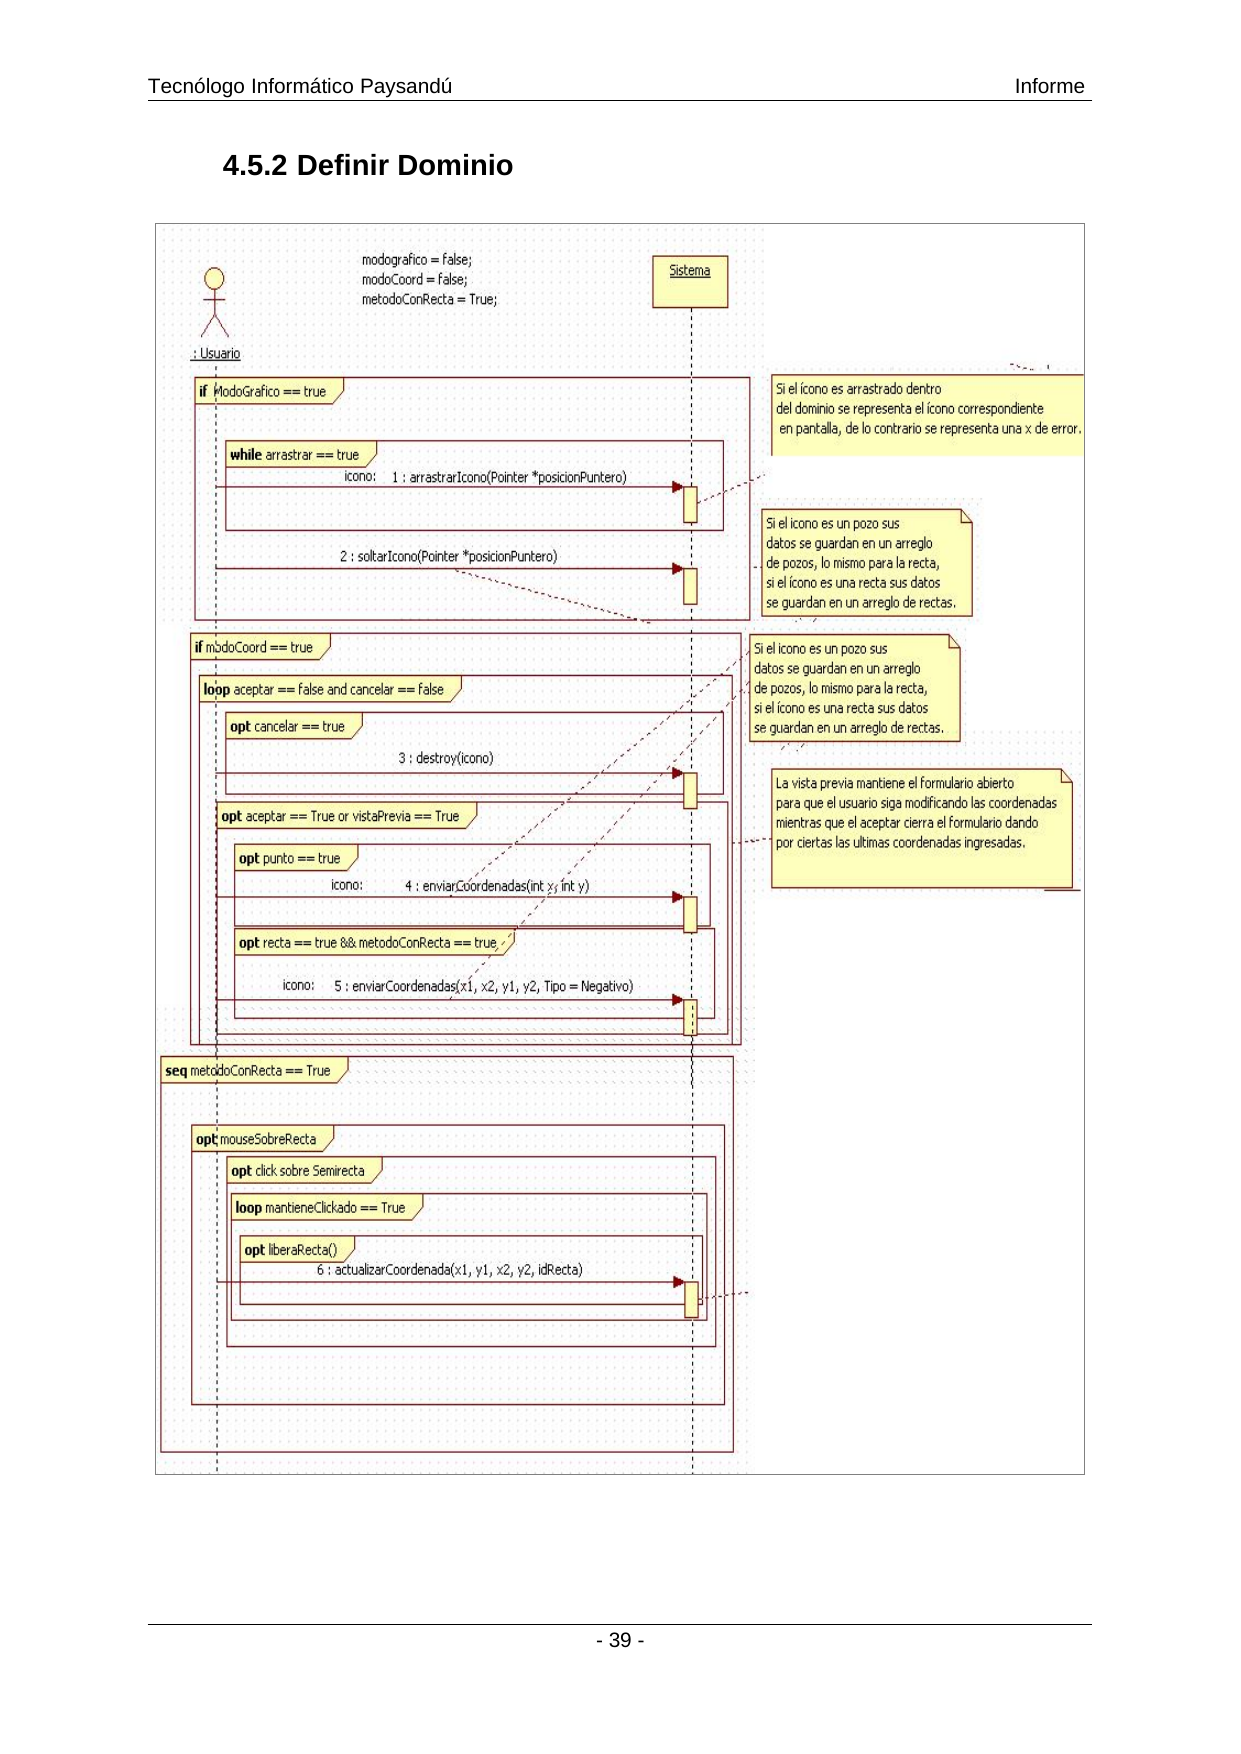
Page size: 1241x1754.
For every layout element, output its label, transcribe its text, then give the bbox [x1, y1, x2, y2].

subtitle Definir Dominio [223, 148, 1092, 181]
picture [156, 224, 1084, 1474]
